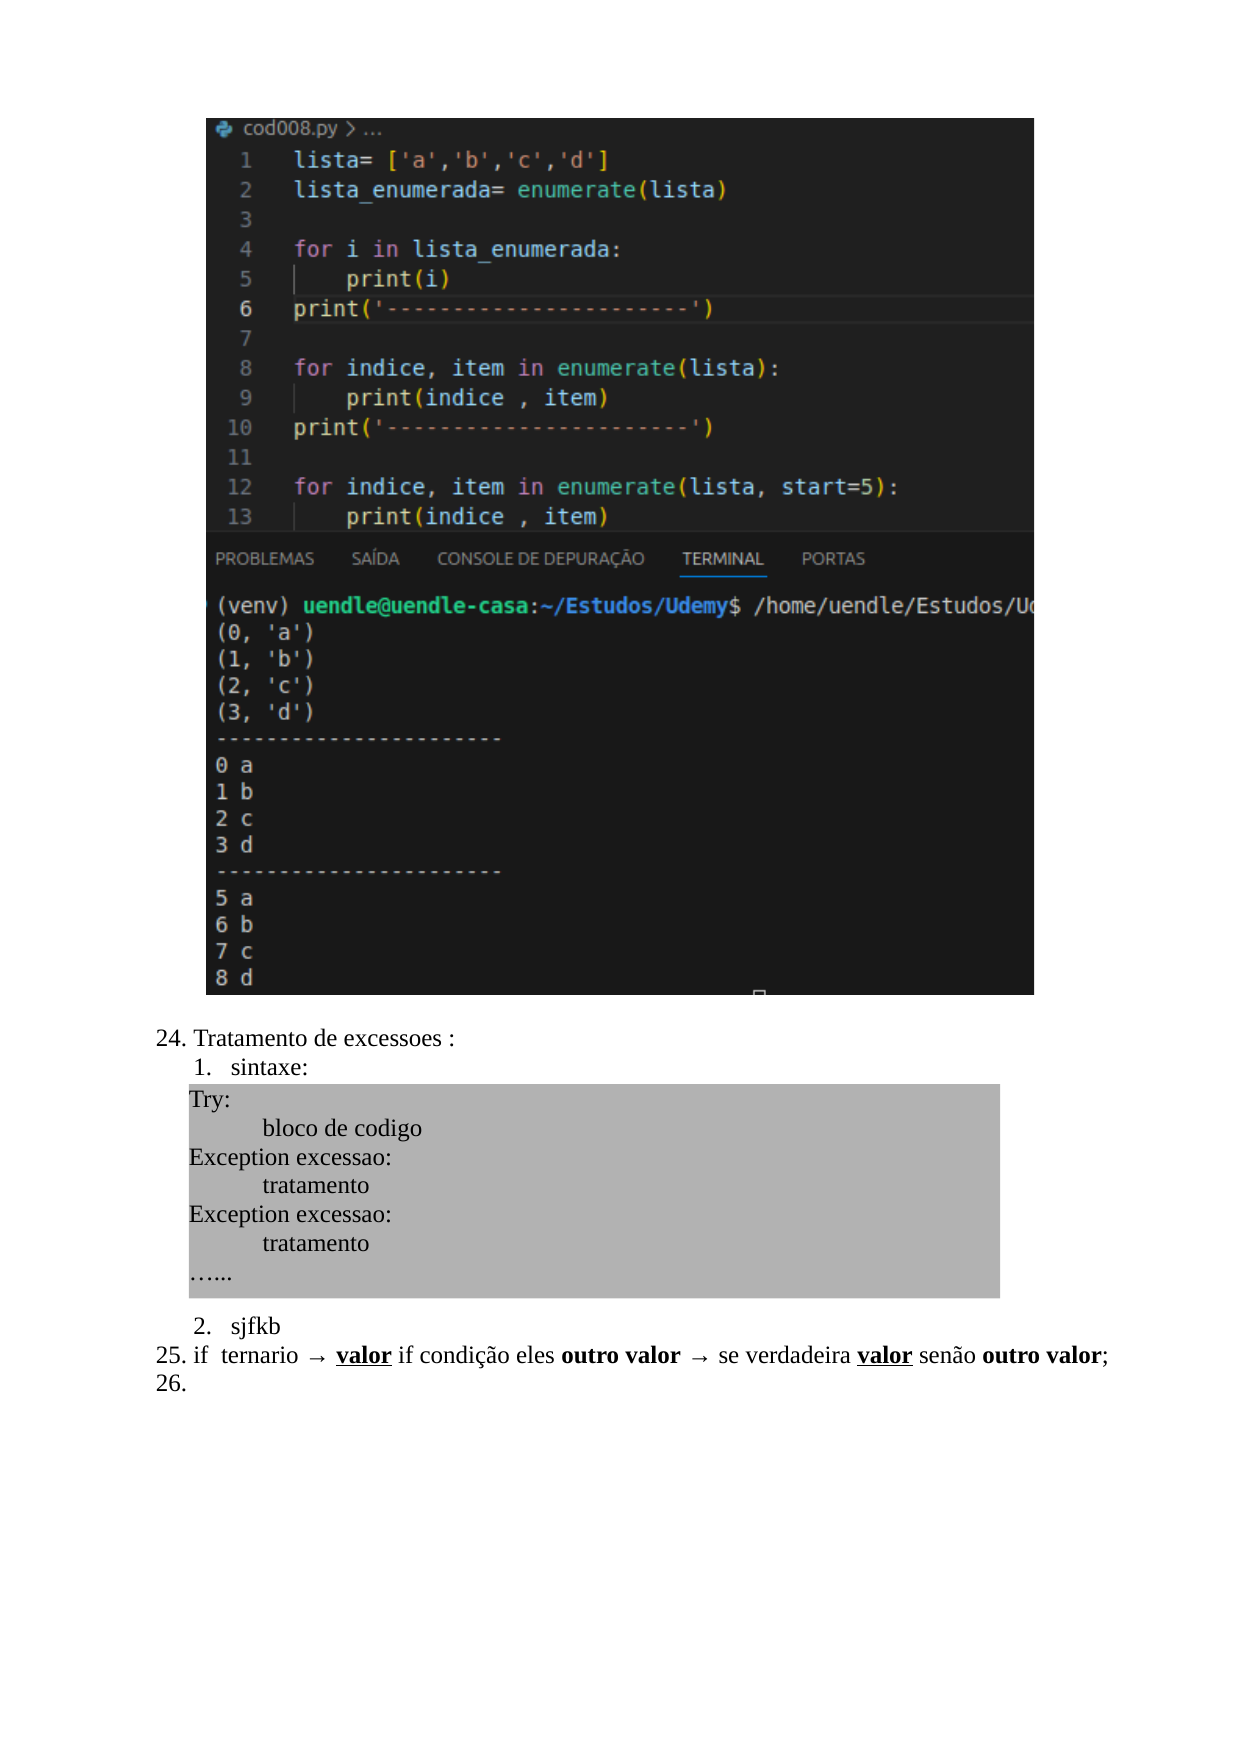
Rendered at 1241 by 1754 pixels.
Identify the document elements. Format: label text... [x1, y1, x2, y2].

list sjfkb [193, 1311, 1122, 1340]
list if ternario → valor if condição eles outro valor → se verdadeira valor senão outro valor; [156, 1340, 1122, 1368]
list Tratamento de excessoes : [156, 1023, 1122, 1052]
list sintaxe: [193, 1052, 1122, 1081]
picture [206, 118, 1035, 995]
